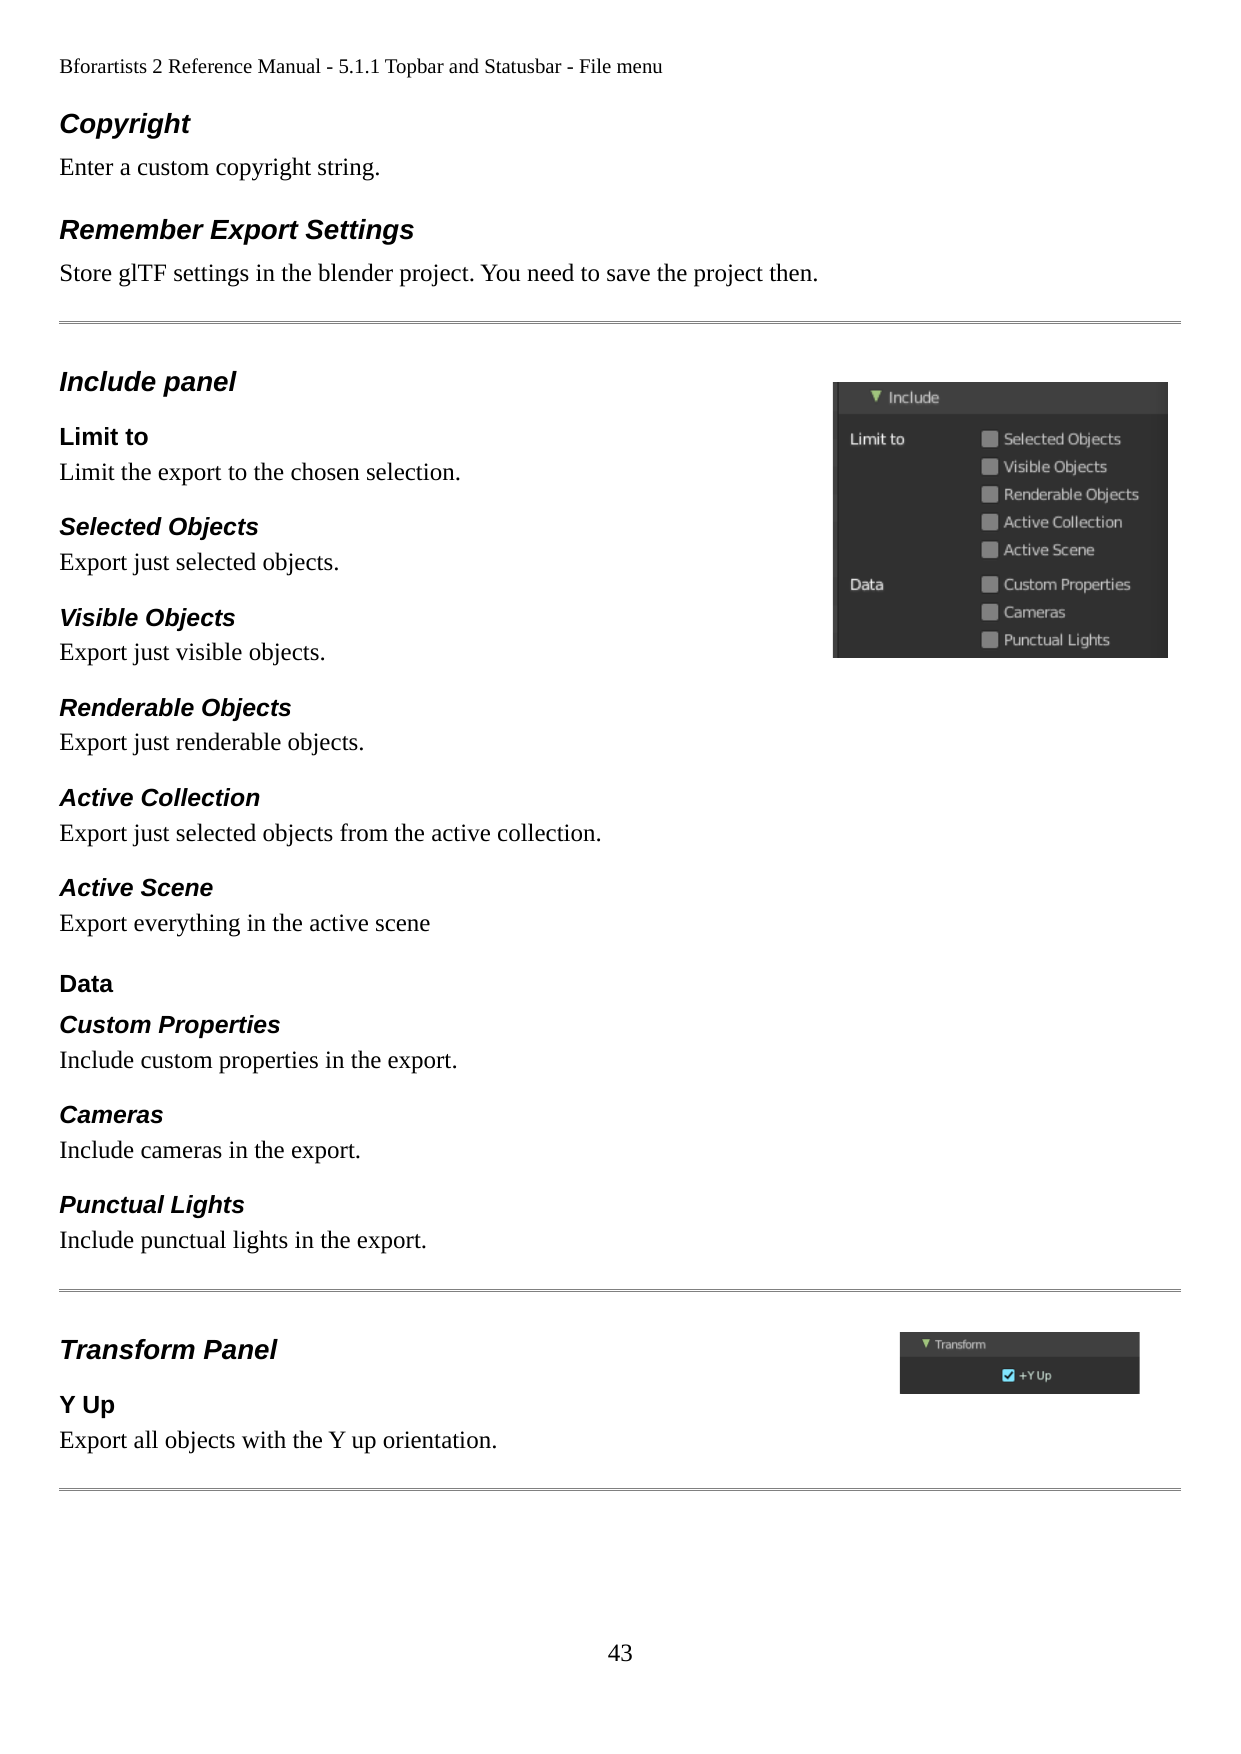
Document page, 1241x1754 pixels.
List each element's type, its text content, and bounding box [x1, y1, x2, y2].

text Export just selected objects from the active collection. [59, 818, 1181, 846]
text Include cameras in the export. [59, 1135, 1181, 1164]
subtitle Cameras [59, 1100, 1181, 1129]
subtitle Data [59, 969, 1181, 998]
subtitle Selected Objects [59, 512, 832, 541]
text Export everything in the active scene [59, 908, 1181, 936]
text Enter a custom copyright string. [59, 152, 1181, 181]
subtitle Punctual Lights [59, 1191, 1181, 1219]
subtitle Transform Panel [59, 1333, 899, 1365]
subtitle [1168, 603, 1181, 631]
subtitle Copyright [59, 107, 1181, 139]
text Store glTF settings in the blender project. You need to save the project then. [59, 258, 1181, 287]
text Include punctual lights in the export. [59, 1225, 1181, 1254]
subtitle [1140, 1333, 1181, 1365]
subtitle Active Scene [59, 873, 1181, 901]
text Export just renderable objects. [59, 727, 1181, 756]
picture [832, 382, 1168, 658]
subtitle [1168, 512, 1181, 541]
text Export all objects with the Y up orientation. [59, 1425, 1181, 1453]
text Limit the export to the chosen selection. [59, 457, 832, 486]
text Export just visible objects. [59, 637, 1181, 666]
text Include custom properties in the export. [59, 1045, 1181, 1074]
subtitle Custom Properties [59, 1010, 1181, 1039]
subtitle Active Collection [59, 783, 1181, 811]
subtitle Remember Export Settings [59, 213, 1181, 245]
subtitle [1168, 422, 1181, 451]
subtitle Y Up [59, 1390, 1181, 1418]
subtitle Renderable Objects [59, 693, 1181, 721]
subtitle Include panel [59, 366, 1181, 397]
text Export just selected objects. [59, 547, 832, 576]
subtitle Visible Objects [59, 603, 832, 631]
subtitle Limit to [59, 422, 832, 451]
picture [899, 1332, 1140, 1394]
